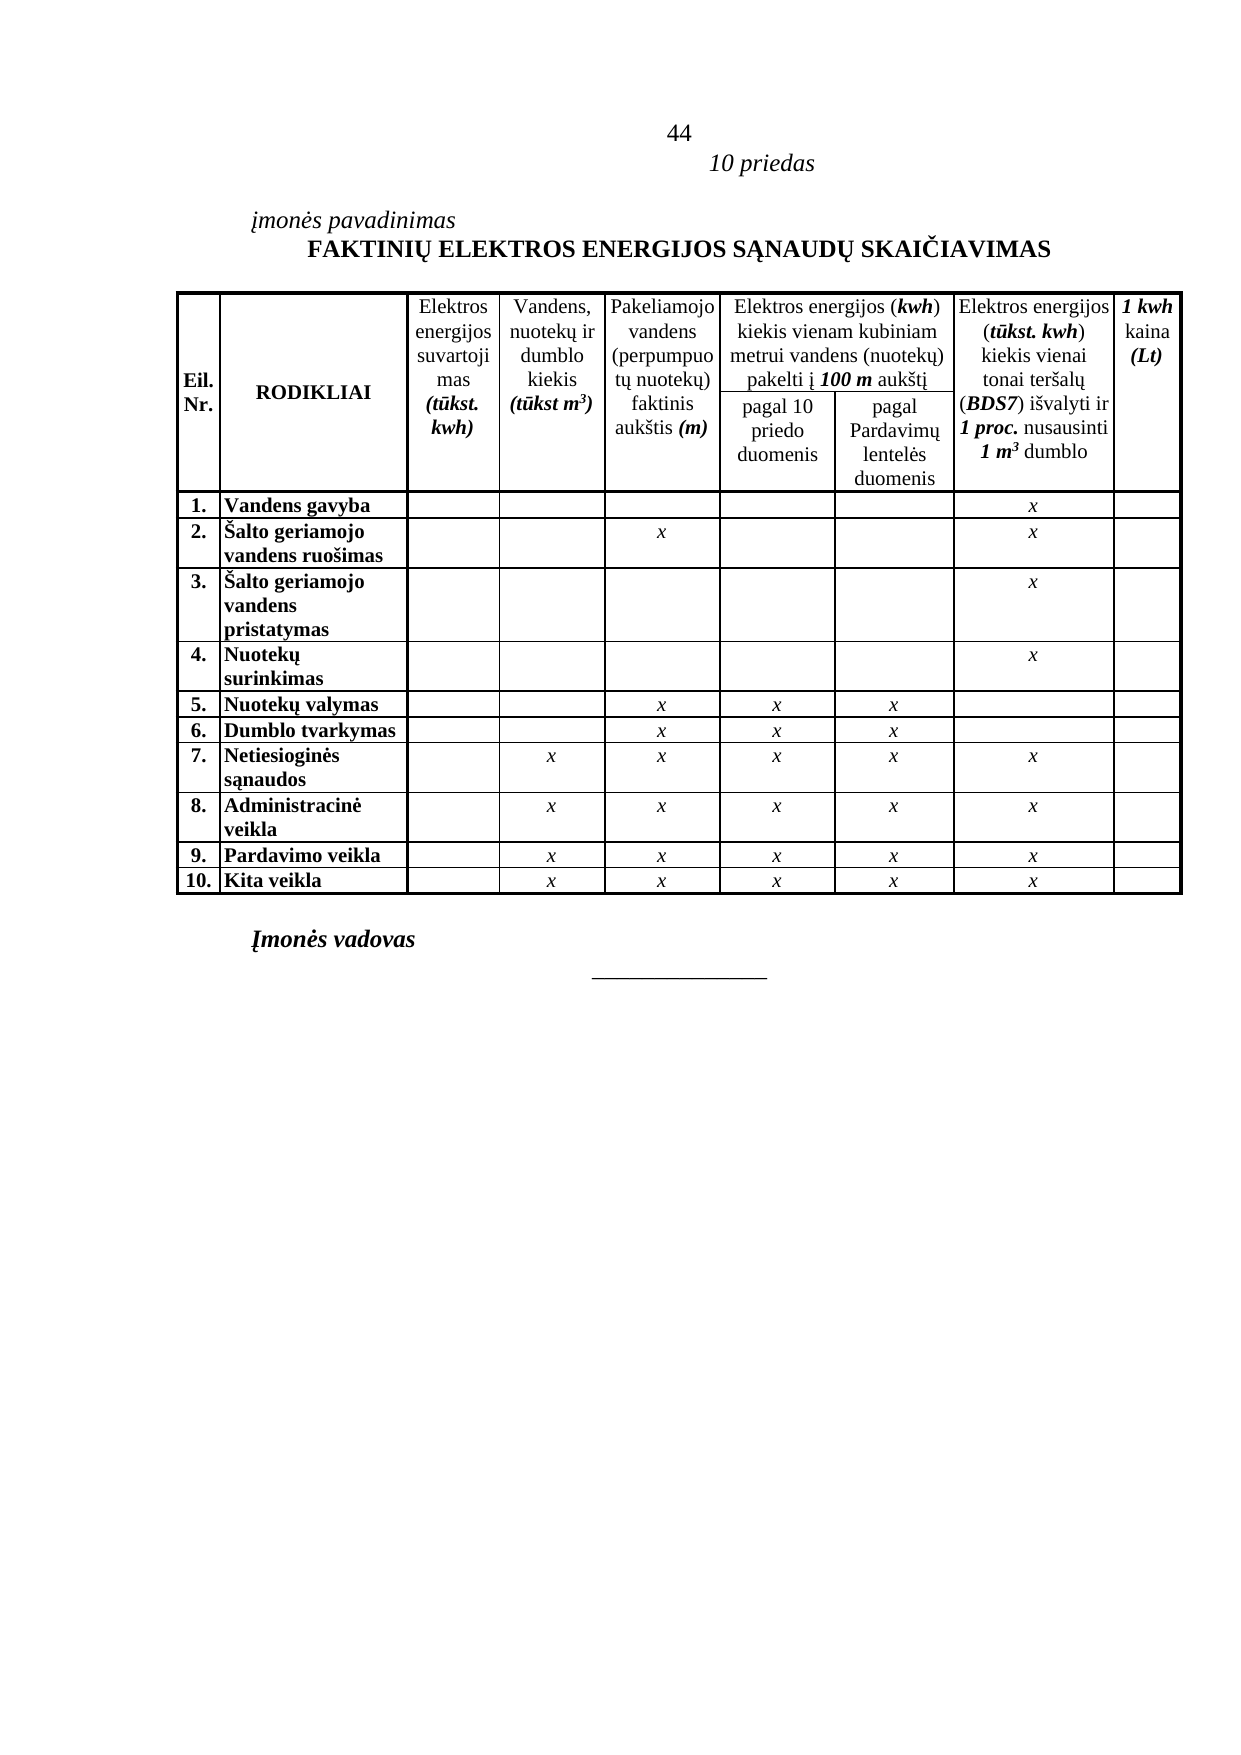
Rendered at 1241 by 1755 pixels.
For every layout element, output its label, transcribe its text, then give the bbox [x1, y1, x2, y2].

table_header Vandens, nuotekų ir dumblo kiekis (tūkst m3) [500, 295, 604, 490]
table_cell [1115, 793, 1179, 841]
table_cell x [1109, 493, 1113, 517]
table_header Eil. Nr. [179, 295, 219, 490]
table_cell [1109, 692, 1113, 716]
table_cell x [955, 519, 1113, 567]
table_cell 8. [179, 793, 219, 841]
table_cell [1115, 642, 1179, 690]
table_cell [721, 569, 834, 641]
table_cell [495, 843, 499, 867]
table_header 1 kwh kaina (Lt) [1115, 295, 1179, 490]
table_cell [409, 743, 499, 791]
table_cell [836, 519, 953, 567]
table_cell x [955, 793, 1113, 841]
table_cell x [955, 743, 1113, 791]
table_cell [1115, 569, 1179, 641]
table_cell x [500, 743, 604, 791]
table_cell x [606, 519, 719, 567]
table_cell x [606, 793, 719, 841]
table_cell [1109, 718, 1113, 742]
table_cell x [721, 743, 834, 791]
table_header Pakeliamojo vandens (perpumpuotų nuotekų) faktinis aukštis (m) [606, 295, 719, 490]
table_header Elektros energijos (tūkst. kwh) kiekis vienai tonai teršalų (BDS7) išvalyti ir 1 proc. nusausinti 1 m3 dumblo [955, 295, 1113, 490]
table_cell x [721, 793, 834, 841]
table_cell pagal Pardavimų lentelės duomenis [836, 392, 953, 490]
table_cell 3. [179, 569, 219, 641]
table_cell [606, 569, 719, 641]
text 10 priedas [177, 148, 1181, 176]
table_cell [409, 642, 499, 690]
table_cell [836, 569, 953, 641]
table_cell [836, 642, 953, 690]
table_cell [495, 493, 499, 517]
table_cell 4. [179, 642, 219, 690]
table_cell 7. [179, 743, 219, 791]
table_cell [1115, 519, 1179, 567]
table_cell [495, 868, 499, 892]
table_cell [1115, 743, 1179, 791]
table_cell x [836, 743, 953, 791]
table_cell x [1109, 868, 1113, 892]
text ______________ [177, 953, 1181, 982]
table_cell x [500, 793, 604, 841]
text Įmonės vadovas [177, 924, 1181, 953]
table_cell x [1109, 843, 1113, 867]
table_cell x [836, 793, 953, 841]
table_cell [409, 519, 499, 567]
table_cell [409, 569, 499, 641]
table_cell [721, 642, 834, 690]
table_cell [495, 692, 499, 716]
table_cell [606, 642, 719, 690]
table_cell x [955, 569, 1113, 641]
table_cell [500, 642, 604, 690]
table_cell x [955, 642, 1113, 690]
table_cell 2. [179, 519, 219, 567]
table_cell [495, 718, 499, 742]
table_cell [409, 793, 499, 841]
table_cell [721, 519, 834, 567]
table_cell pagal 10 priedo duomenis [721, 392, 834, 490]
table_cell x [606, 743, 719, 791]
table_cell [500, 519, 604, 567]
text įmonės pavadinimas [177, 205, 1181, 234]
text FAKTINIŲ ELEKTROS ENERGIJOS SĄNAUDŲ SKAIČIAVIMAS [177, 234, 1181, 263]
table_header Elektros energijos suvartojimas (tūkst. kwh) [409, 295, 499, 490]
table_header RODIKLIAI [221, 295, 406, 490]
table_cell [500, 569, 604, 641]
